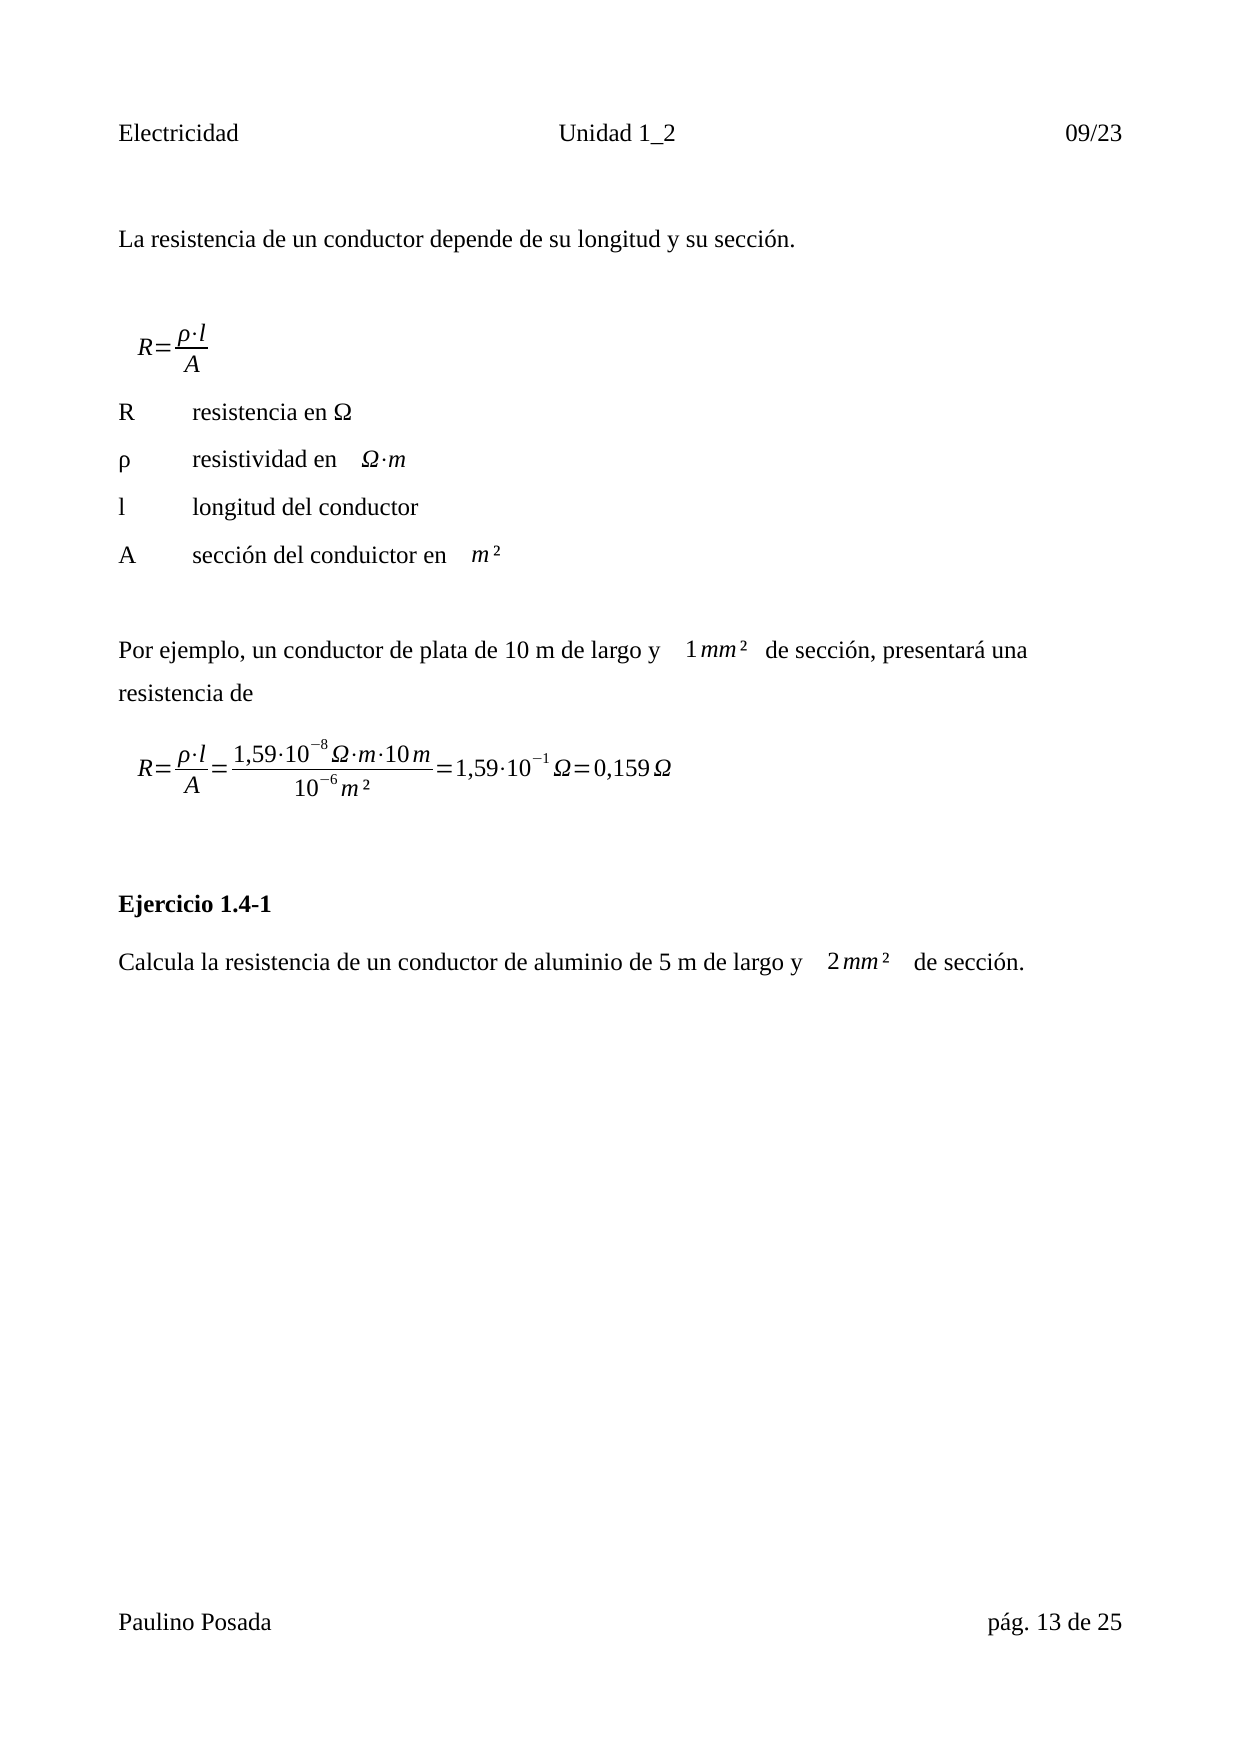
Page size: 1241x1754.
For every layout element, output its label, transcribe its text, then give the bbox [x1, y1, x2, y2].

text Ejercicio 1.4-1 [118, 889, 1122, 918]
text ρ resistividad en [118, 444, 1122, 473]
text l longitud del conductor [118, 492, 1122, 521]
text A sección del conduictor en [118, 540, 1122, 568]
text La resistencia de un conductor depende de su longitud y su sección. [118, 224, 1122, 253]
text R resistencia en Ω [118, 397, 1122, 426]
text Calcula la resistencia de un conductor de aluminio de 5 m de largo y de sección. [118, 947, 1122, 975]
text Por ejemplo, un conductor de plata de 10 m de largo y de sección, presentará una resistencia de [118, 635, 1122, 707]
